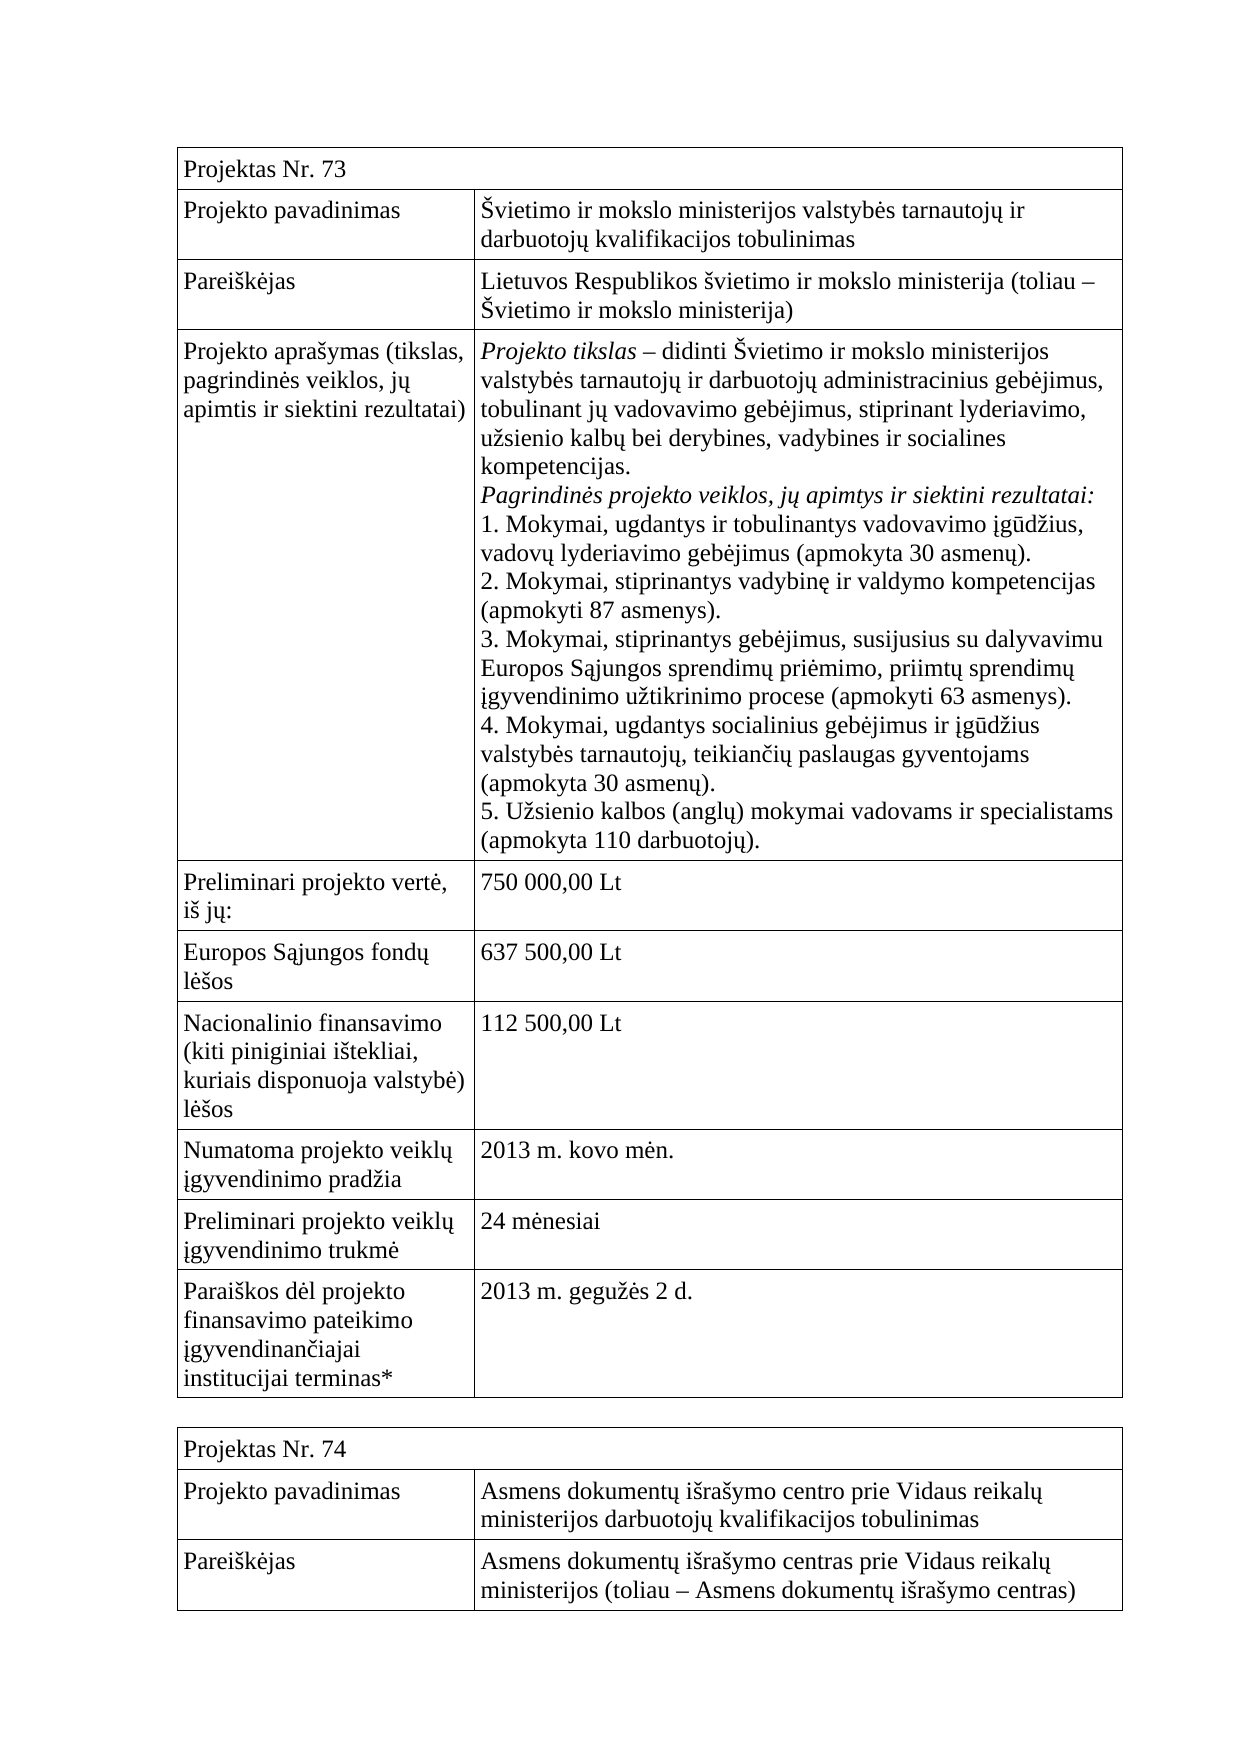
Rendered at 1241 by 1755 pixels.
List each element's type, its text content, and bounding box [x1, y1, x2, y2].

table_cell Nacionalinio finansavimo (kiti piniginiai ištekliai, kuriais disponuoja valstybė) lėšos [178, 1002, 474, 1128]
table_cell 2013 m. kovo mėn. [475, 1130, 1122, 1199]
table_cell Pareiškėjas [178, 1540, 474, 1609]
table_cell Projekto pavadinimas [178, 1470, 474, 1539]
table_cell Projekto pavadinimas [178, 190, 474, 259]
table_cell Lietuvos Respublikos švietimo ir mokslo ministerija (toliau – Švietimo ir mokslo ministerija) [475, 260, 1122, 329]
table_cell Pareiškėjas [178, 260, 474, 329]
table_cell 637 500,00 Lt [475, 931, 1122, 1001]
table_cell Asmens dokumentų išrašymo centras prie Vidaus reikalų ministerijos (toliau – Asmens dokumentų išrašymo centras) [475, 1540, 1122, 1609]
table_cell Preliminari projekto vertė, iš jų: [178, 861, 474, 930]
table_header Projektas Nr. 73 [178, 148, 1122, 188]
table_cell Europos Sąjungos fondų lėšos [178, 931, 474, 1001]
table_cell 24 mėnesiai [475, 1200, 1122, 1269]
table_cell Projekto aprašymas (tikslas, pagrindinės veiklos, jų apimtis ir siektini rezultatai) [178, 330, 474, 860]
table_cell Projekto tikslas – didinti Švietimo ir mokslo ministerijos valstybės tarnautojų ir darbuotojų administracinius gebėjimus, tobulinant jų vadovavimo gebėjimus, stiprinant lyderiavimo, užsienio kalbų bei derybines, vadybines ir socialines kompetencijas. Pagrindinės projekto veiklos, jų apimtys ir siektini rezultatai: 1. Mokymai, ugdantys ir tobulinantys vadovavimo įgūdžius, vadovų lyderiavimo gebėjimus (apmokyta 30 asmenų). 2. Mokymai, stiprinantys vadybinę ir valdymo kompetencijas (apmokyti 87 asmenys). 3. Mokymai, stiprinantys gebėjimus, susijusius su dalyvavimu Europos Sąjungos sprendimų priėmimo, priimtų sprendimų įgyvendinimo užtikrinimo procese (apmokyti 63 asmenys). 4. Mokymai, ugdantys socialinius gebėjimus ir įgūdžius valstybės tarnautojų, teikiančių paslaugas gyventojams (apmokyta 30 asmenų). 5. Užsienio kalbos (anglų) mokymai vadovams ir specialistams (apmokyta 110 darbuotojų). [475, 330, 1122, 860]
table_header Projektas Nr. 74 [178, 1428, 1122, 1469]
table_cell Asmens dokumentų išrašymo centro prie Vidaus reikalų ministerijos darbuotojų kvalifikacijos tobulinimas [475, 1470, 1122, 1539]
table_cell Paraiškos dėl projekto finansavimo pateikimo įgyvendinančiajai institucijai terminas* [178, 1270, 474, 1397]
table_cell Preliminari projekto veiklų įgyvendinimo trukmė [178, 1200, 474, 1269]
table_cell Numatoma projekto veiklų įgyvendinimo pradžia [178, 1130, 474, 1199]
table_cell 112 500,00 Lt [475, 1002, 1122, 1128]
table_cell 750 000,00 Lt [475, 861, 1122, 930]
table_cell 2013 m. gegužės 2 d. [475, 1270, 1122, 1397]
table_cell Švietimo ir mokslo ministerijos valstybės tarnautojų ir darbuotojų kvalifikacijos tobulinimas [475, 190, 1122, 259]
